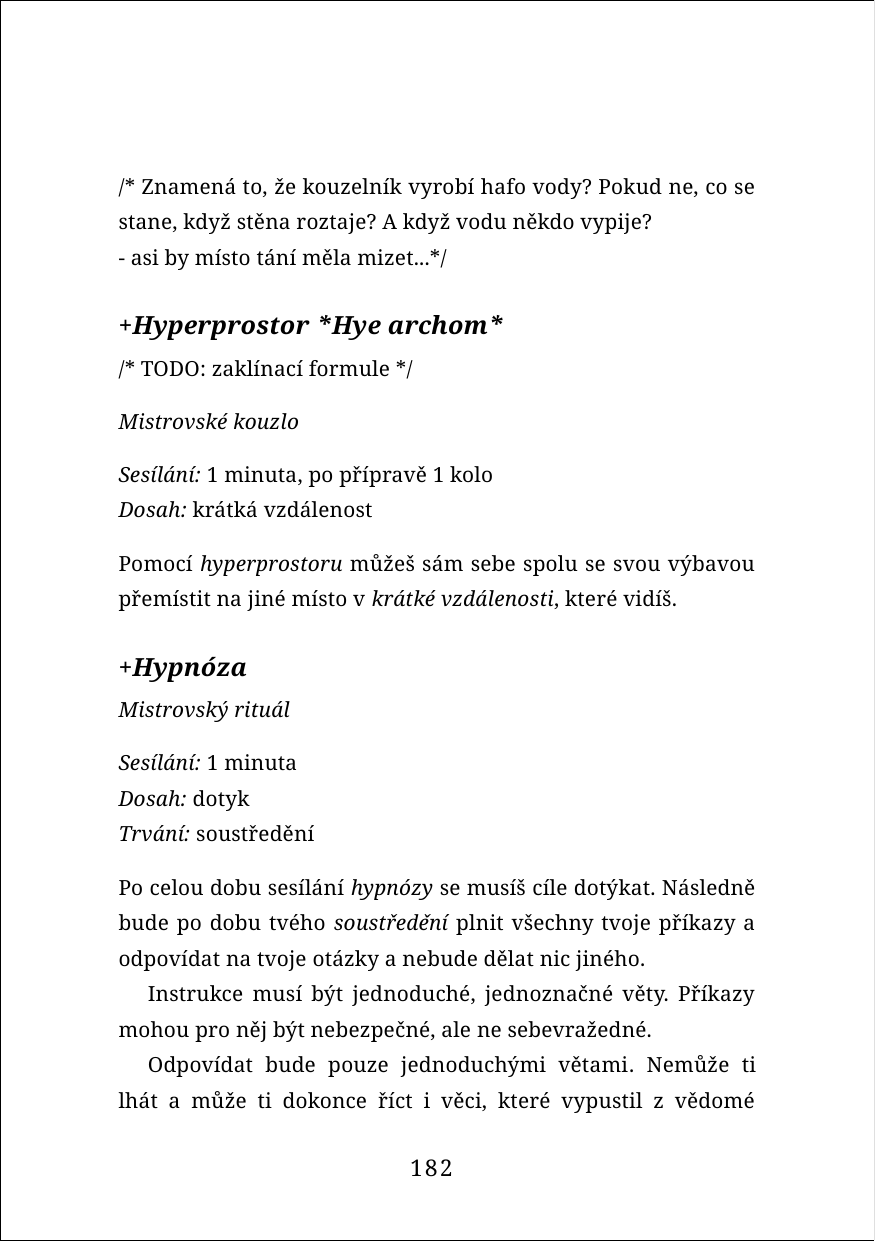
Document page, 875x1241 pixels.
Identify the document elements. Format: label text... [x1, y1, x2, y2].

text Po celou dobu sesílání hypnózy se musíš cíle dotýkat. Následně bude po dobu tvého soustředění plnit všechny tvoje příkazy a odpovídat na tvoje otázky a nebude dělat nic jiného. Instrukce musí být jednoduché, jednoznačné věty. Příkazy mohou pro něj být nebezpečné, ale ne sebevražedné. Odpovídat bude pouze jednoduchými větami. Nemůže ti lhát a může ti dokonce říct i věci, které vypustil z vědomé [118, 873, 756, 1114]
subtitle +Hypnóza [118, 649, 756, 683]
text Sesílání: 1 minuta Dosah: dotyk Trvání: soustředění [118, 748, 756, 848]
text Mistrovské kouzlo [118, 407, 756, 435]
text /* TODO: zaklínací formule */ [118, 354, 756, 382]
text Sesílání: 1 minuta, po přípravě 1 kolo Dosah: krátká vzdálenost [118, 460, 756, 524]
text /* Znamená to, že kouzelník vyrobí hafo vody? Pokud ne, co se stane, když stěna roztaje? A když vodu někdo vypije? - asi by místo tání měla mizet...*/ [118, 172, 756, 271]
text Pomocí hyperprostoru můžeš sám sebe spolu se svou výbavou přemístit na jiné místo v krátké vzdálenosti, které vidíš. [118, 549, 756, 613]
text Mistrovský rituál [118, 695, 756, 724]
subtitle +Hyperprostor *Hye archom* [118, 308, 756, 342]
